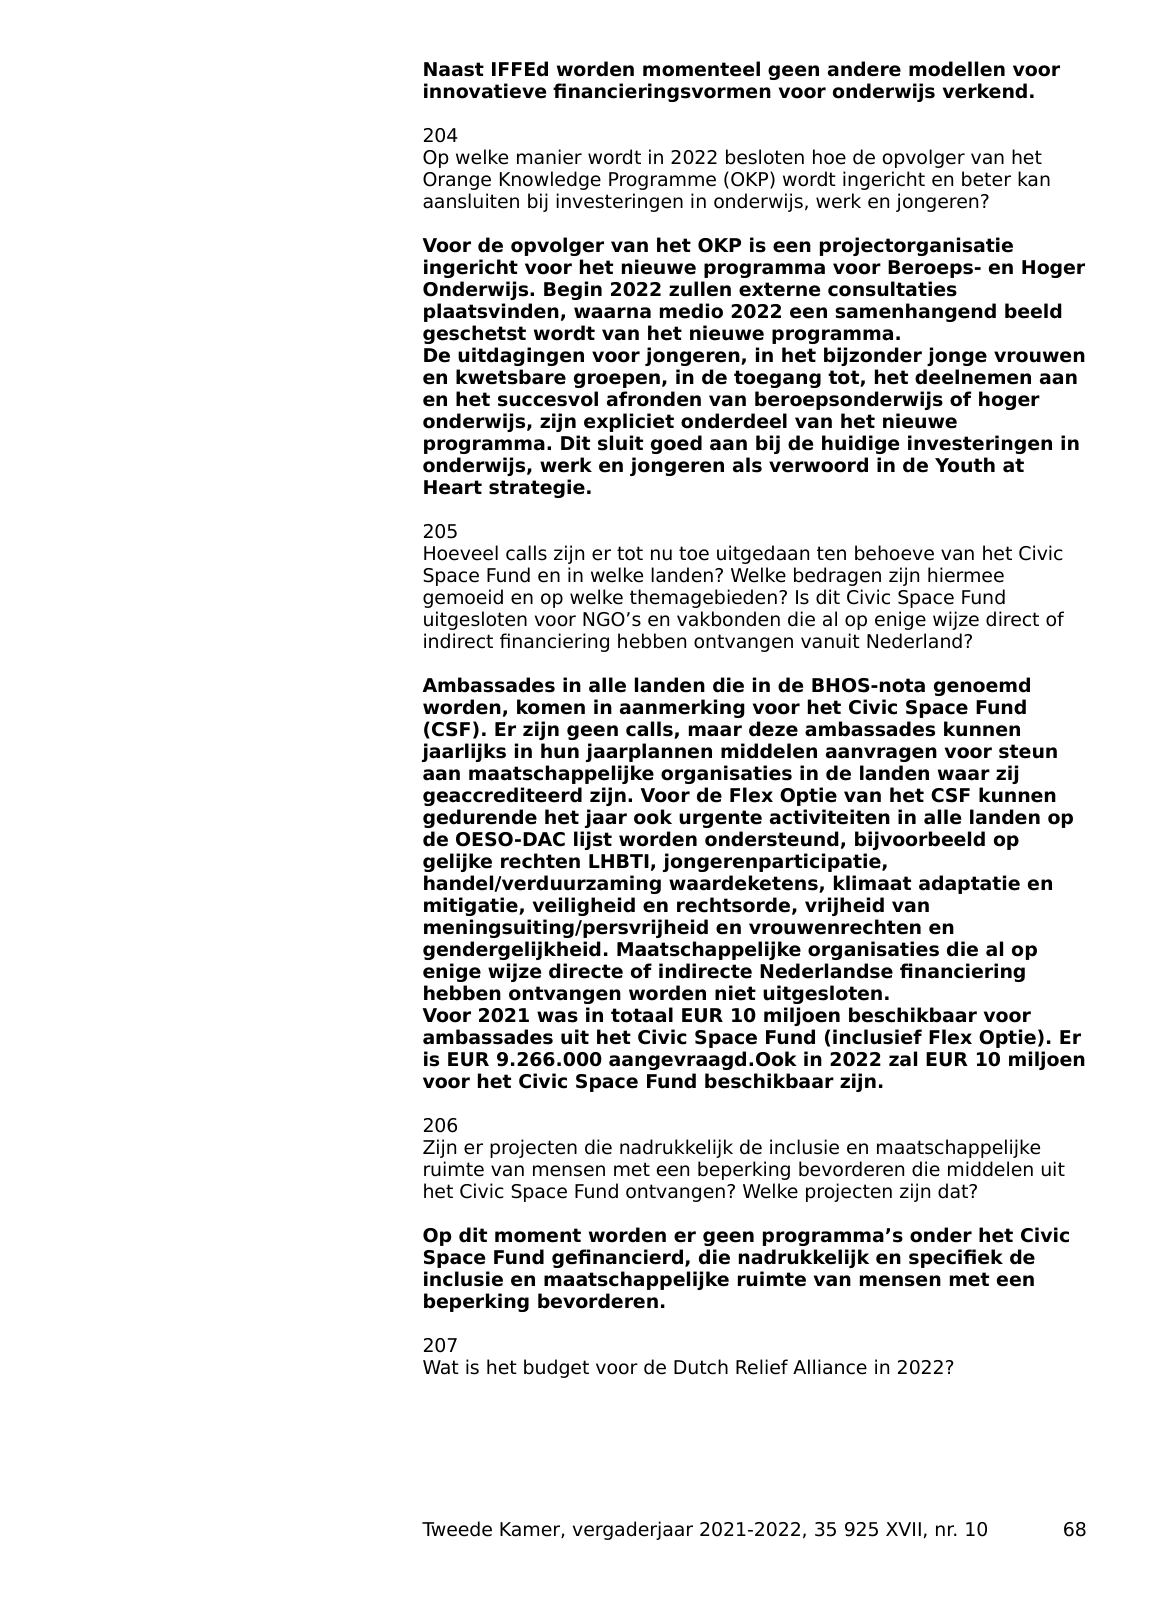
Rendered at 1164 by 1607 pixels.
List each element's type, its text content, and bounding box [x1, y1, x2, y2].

text Hoeveel calls zijn er tot nu toe uitgedaan ten behoeve van het Civic Space Fund en in welke landen? Welke bedragen zijn hiermee gemoeid en op welke themagebieden? Is dit Civic Space Fund uitgesloten voor NGO’s en vakbonden die al op enige wijze direct of indirect financiering hebben ontvangen vanuit Nederland? [422, 543, 1087, 653]
text 205 [422, 521, 1087, 543]
text Voor de opvolger van het OKP is een projectorganisatie ingericht voor het nieuwe programma voor Beroeps- en Hoger Onderwijs. Begin 2022 zullen externe consultaties plaatsvinden, waarna medio 2022 een samenhangend beeld geschetst wordt van het nieuwe programma. [422, 235, 1087, 345]
text 206 [422, 1115, 1087, 1137]
text De uitdagingen voor jongeren, in het bijzonder jonge vrouwen en kwetsbare groepen, in de toegang tot, het deelnemen aan en het succesvol afronden van beroepsonderwijs of hoger onderwijs, zijn expliciet onderdeel van het nieuwe programma. Dit sluit goed aan bij de huidige investeringen in onderwijs, werk en jongeren als verwoord in de Youth at Heart strategie. [422, 345, 1087, 499]
text 207 [422, 1335, 1087, 1357]
text Ambassades in alle landen die in de BHOS-nota genoemd worden, komen in aanmerking voor het Civic Space Fund (CSF). Er zijn geen calls, maar deze ambassades kunnen jaarlijks in hun jaarplannen middelen aanvragen voor steun aan maatschappelijke organisaties in de landen waar zij geaccrediteerd zijn. Voor de Flex Optie van het CSF kunnen gedurende het jaar ook urgente activiteiten in alle landen op de OESO-DAC lijst worden ondersteund, bijvoorbeeld op gelijke rechten LHBTI, jongerenparticipatie, handel/verduurzaming waardeketens, klimaat adaptatie en mitigatie, veiligheid en rechtsorde, vrijheid van meningsuiting/persvrijheid en vrouwenrechten en gendergelijkheid. Maatschappelijke organisaties die al op enige wijze directe of indirecte Nederlandse financiering hebben ontvangen worden niet uitgesloten. [422, 675, 1087, 1005]
text Op dit moment worden er geen programma’s onder het Civic Space Fund gefinancierd, die nadrukkelijk en specifiek de inclusie en maatschappelijke ruimte van mensen met een beperking bevorderen. [422, 1225, 1087, 1313]
text Op welke manier wordt in 2022 besloten hoe de opvolger van het Orange Knowledge Programme (OKP) wordt ingericht en beter kan aansluiten bij investeringen in onderwijs, werk en jongeren? [422, 147, 1087, 213]
text Wat is het budget voor de Dutch Relief Alliance in 2022? [422, 1357, 1087, 1379]
text Zijn er projecten die nadrukkelijk de inclusie en maatschappelijke ruimte van mensen met een beperking bevorderen die middelen uit het Civic Space Fund ontvangen? Welke projecten zijn dat? [422, 1137, 1087, 1203]
text Naast IFFEd worden momenteel geen andere modellen voor innovatieve financieringsvormen voor onderwijs verkend. [422, 59, 1087, 103]
text 204 [422, 125, 1087, 147]
text Voor 2021 was in totaal EUR 10 miljoen beschikbaar voor ambassades uit het Civic Space Fund (inclusief Flex Optie). Er is EUR 9.266.000 aangevraagd.Ook in 2022 zal EUR 10 miljoen voor het Civic Space Fund beschikbaar zijn. [422, 1005, 1087, 1093]
